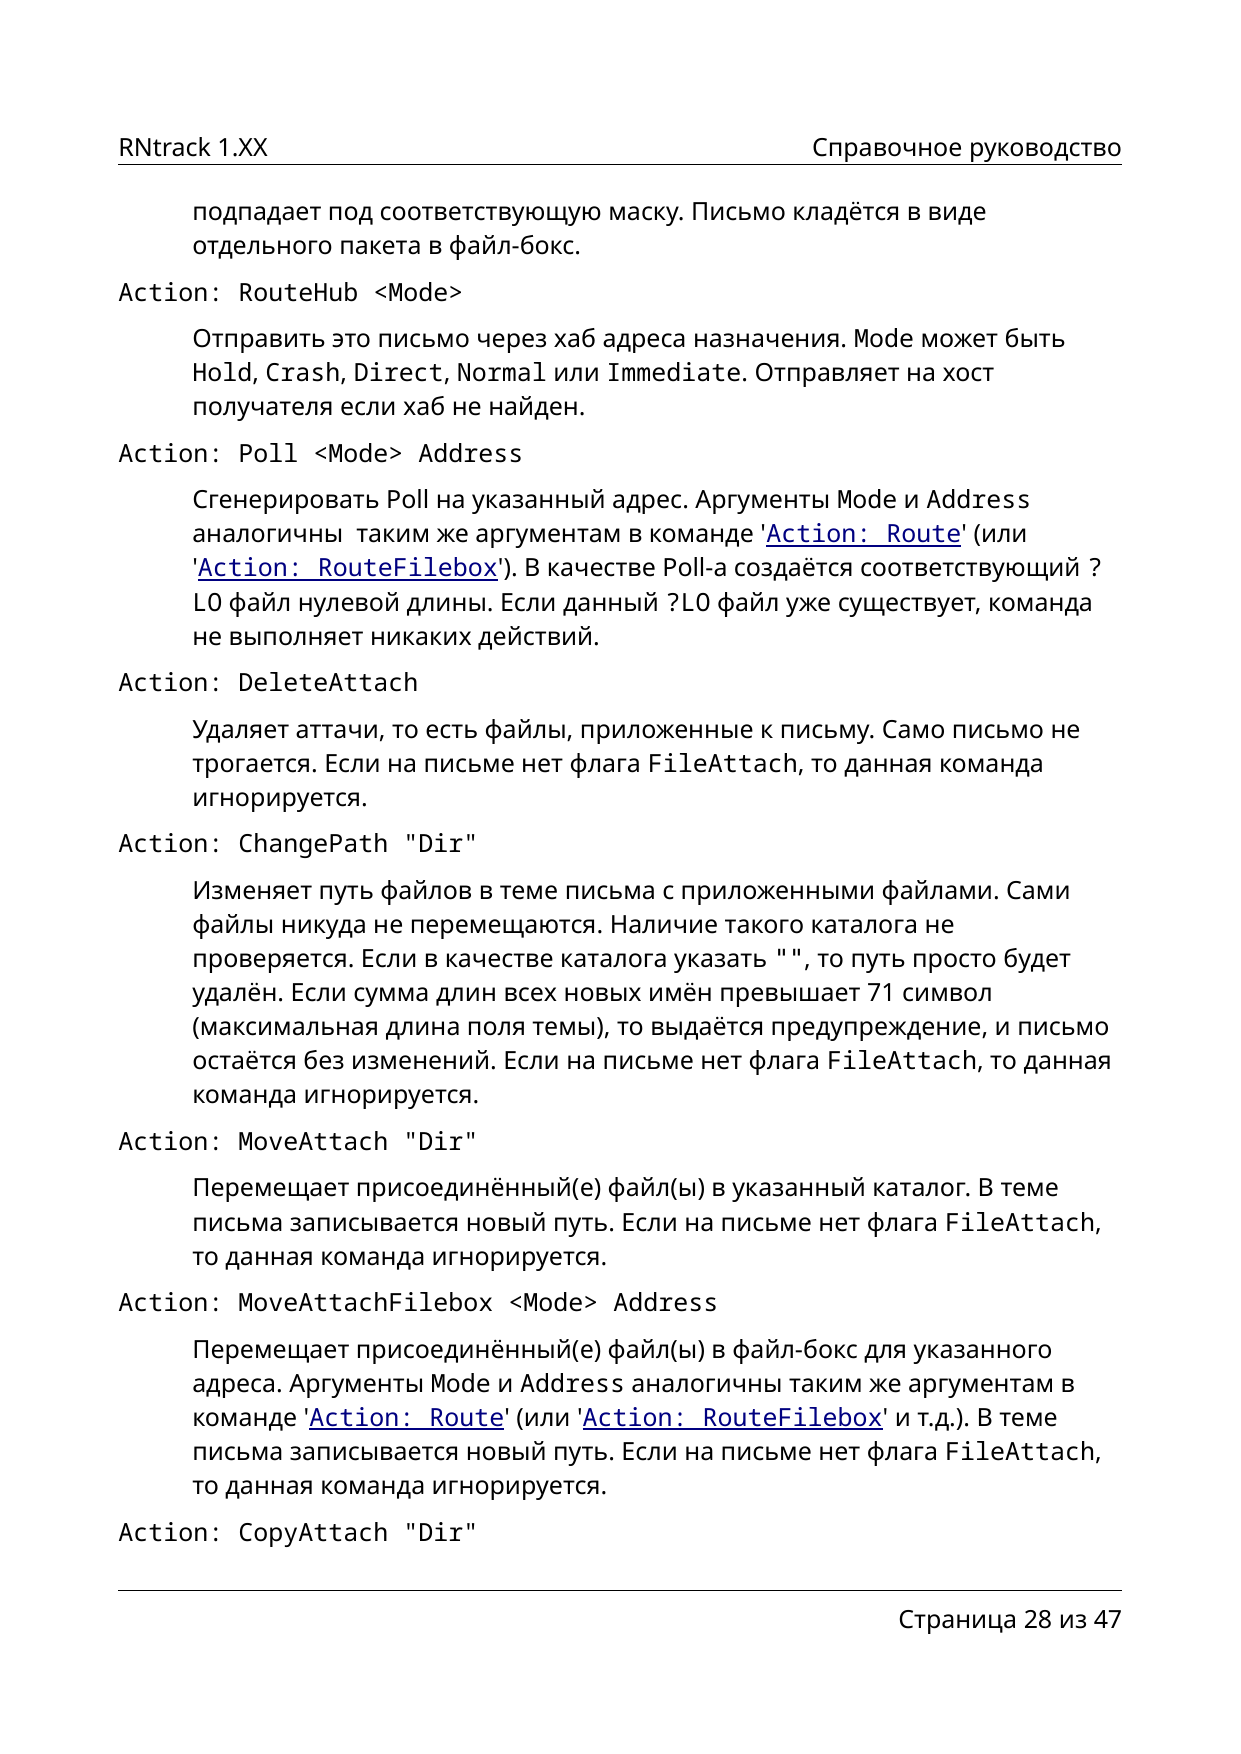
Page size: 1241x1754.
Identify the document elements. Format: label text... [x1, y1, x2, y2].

text Action: ChangePath "Dir" [118, 826, 1122, 860]
text Сгенерировать Poll на указанный адрес. Аргументы Mode и Address аналогичны таким же аргументам в команде 'Action: Route' (или 'Action: RouteFilebox'). В качестве Poll-а создаётся соответствующий ?LO файл нулевой длины. Если данный ?LO файл уже существует, команда не выполняет никаких действий. [192, 482, 1122, 652]
text Action: DeleteAttach [118, 665, 1122, 699]
text Перемещает присоединённый(е) файл(ы) в указанный каталог. В теме письма записывается новый путь. Если на письме нет флага FileAttach, то данная команда игнорируется. [192, 1170, 1122, 1272]
text Отправить это письмо через хаб адреса назначения. Mode может быть Hold, Crash, Direct, Normal или Immediate. Отправляет на хост получателя если хаб не найден. [192, 321, 1122, 423]
text Перемещает присоединённый(е) файл(ы) в файл-бокс для указанного адреса. Аргументы Mode и Address аналогичны таким же аргументам в команде 'Action: Route' (или 'Action: RouteFilebox' и т.д.). В теме письма записывается новый путь. Если на письме нет флага FileAttach, то данная команда игнорируется. [192, 1331, 1122, 1502]
text Action: MoveAttach "Dir" [118, 1123, 1122, 1158]
text Action: Poll <Mode> Address [118, 435, 1122, 469]
text Action: RouteHub <Mode> [118, 274, 1122, 308]
text подпадает под соответствующую маску. Письмо кладётся в виде отдельного пакета в файл-бокс. [192, 193, 1122, 262]
text Удаляет аттачи, то есть файлы, приложенные к письму. Само письмо не трогается. Если на письме нет флага FileAttach, то данная команда игнорируется. [192, 711, 1122, 813]
text Action: CopyAttach "Dir" [118, 1514, 1122, 1548]
text Изменяет путь файлов в теме письма с приложенными файлами. Сами файлы никуда не перемещаются. Наличие такого каталога не проверяется. Если в качестве каталога указать "", то путь просто будет удалён. Если сумма длин всех новых имён превышает 71 символ (максимальная длина поля темы), то выдаётся предупреждение, и письмо остаётся без изменений. Если на письме нет флага FileAttach, то данная команда игнорируется. [192, 873, 1122, 1111]
text Action: MoveAttachFilebox <Mode> Address [118, 1285, 1122, 1319]
